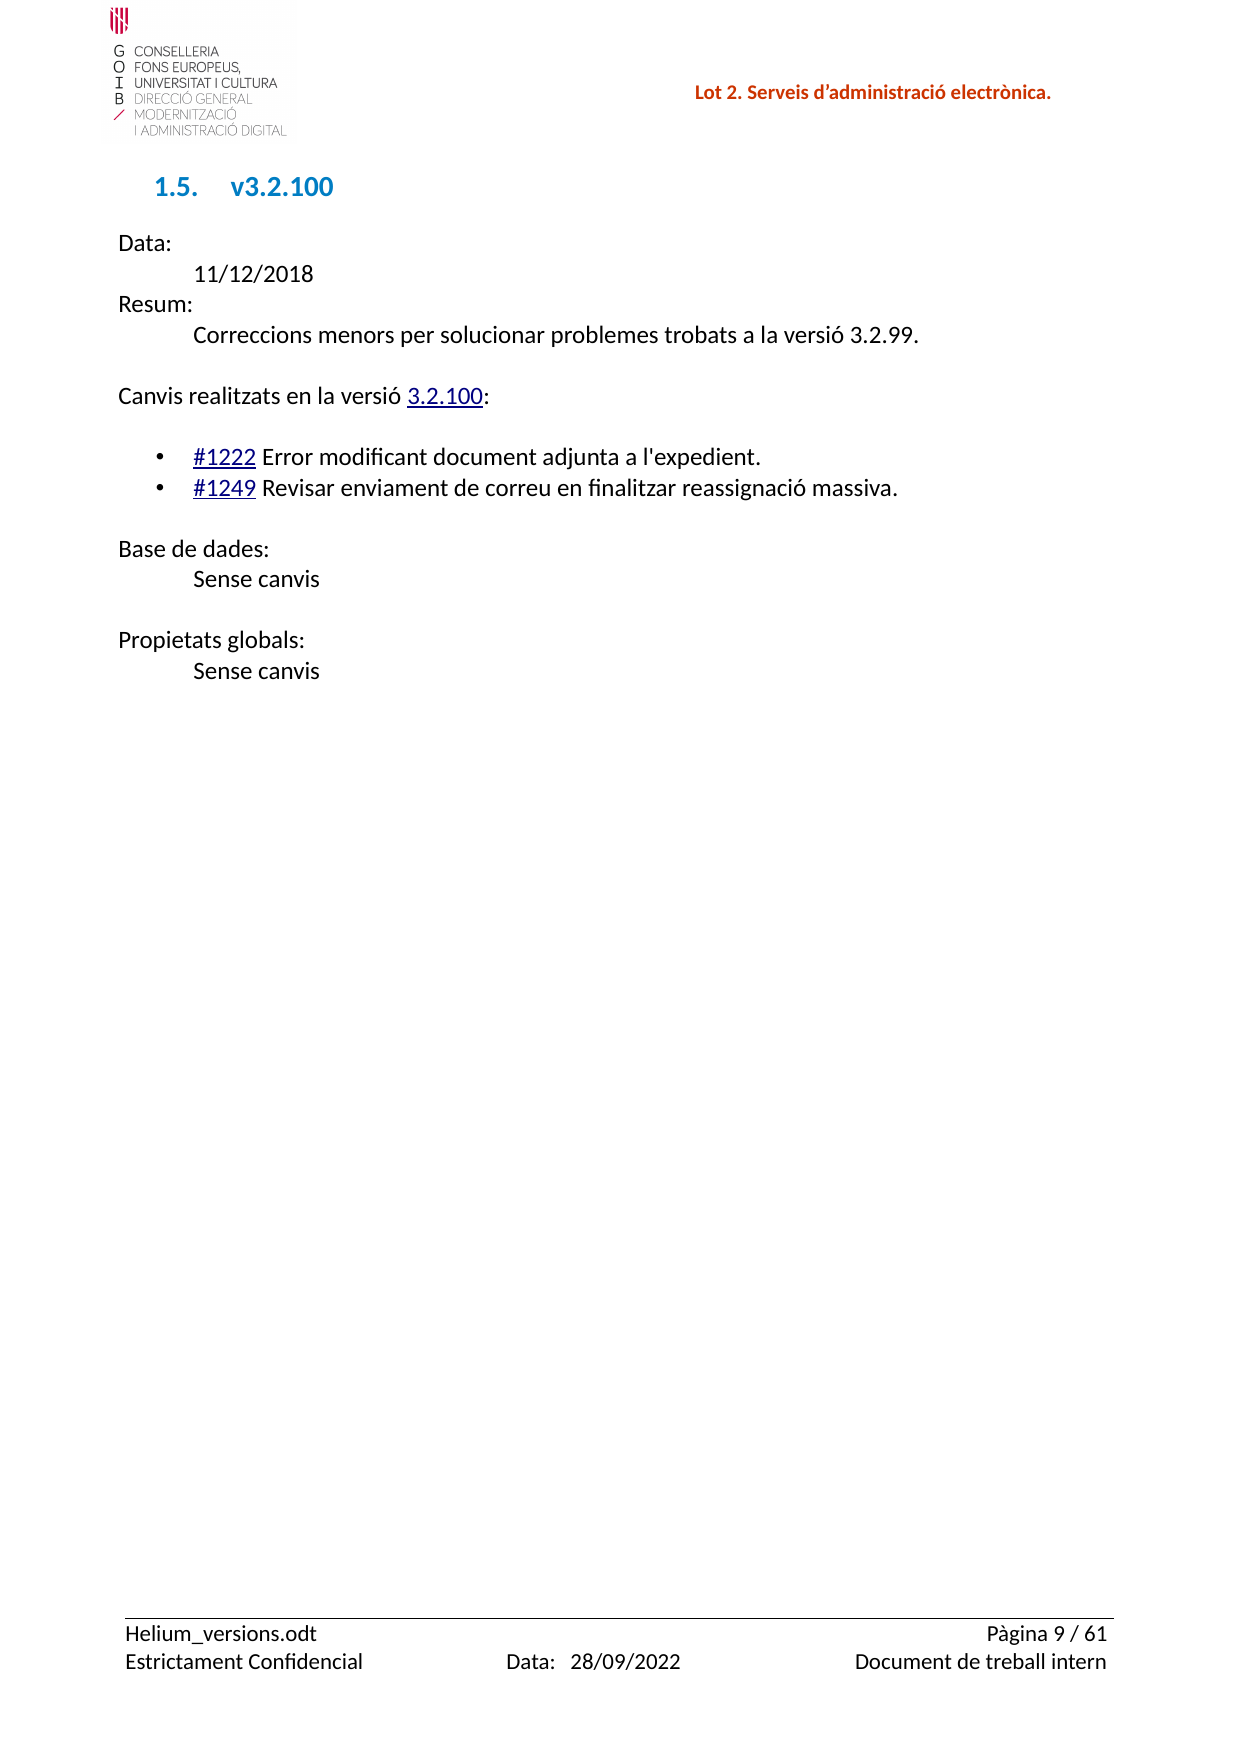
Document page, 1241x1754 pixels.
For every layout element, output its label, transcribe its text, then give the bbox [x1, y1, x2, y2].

text Data: [118, 228, 1122, 258]
text Correccions menors per solucionar problemes trobats a la versió 3.2.99. [118, 319, 1122, 350]
text Canvis realitzats en la versió 3.2.100: [118, 380, 1122, 411]
picture [100, 0, 297, 144]
text 11/12/2018 [118, 258, 1122, 289]
text Propietats globals: [118, 624, 1122, 655]
subtitle v3.2.100 [153, 168, 1122, 204]
list #1249 Revisar enviament de correu en finalitzar reassignació massiva. [156, 472, 1122, 502]
text Base de dades: [118, 533, 1122, 563]
text Sense canvis [118, 655, 1122, 685]
list #1222 Error modificant document adjunta a l'expedient. [156, 441, 1122, 472]
text Sense canvis [118, 563, 1122, 594]
text Resum: [118, 289, 1122, 319]
